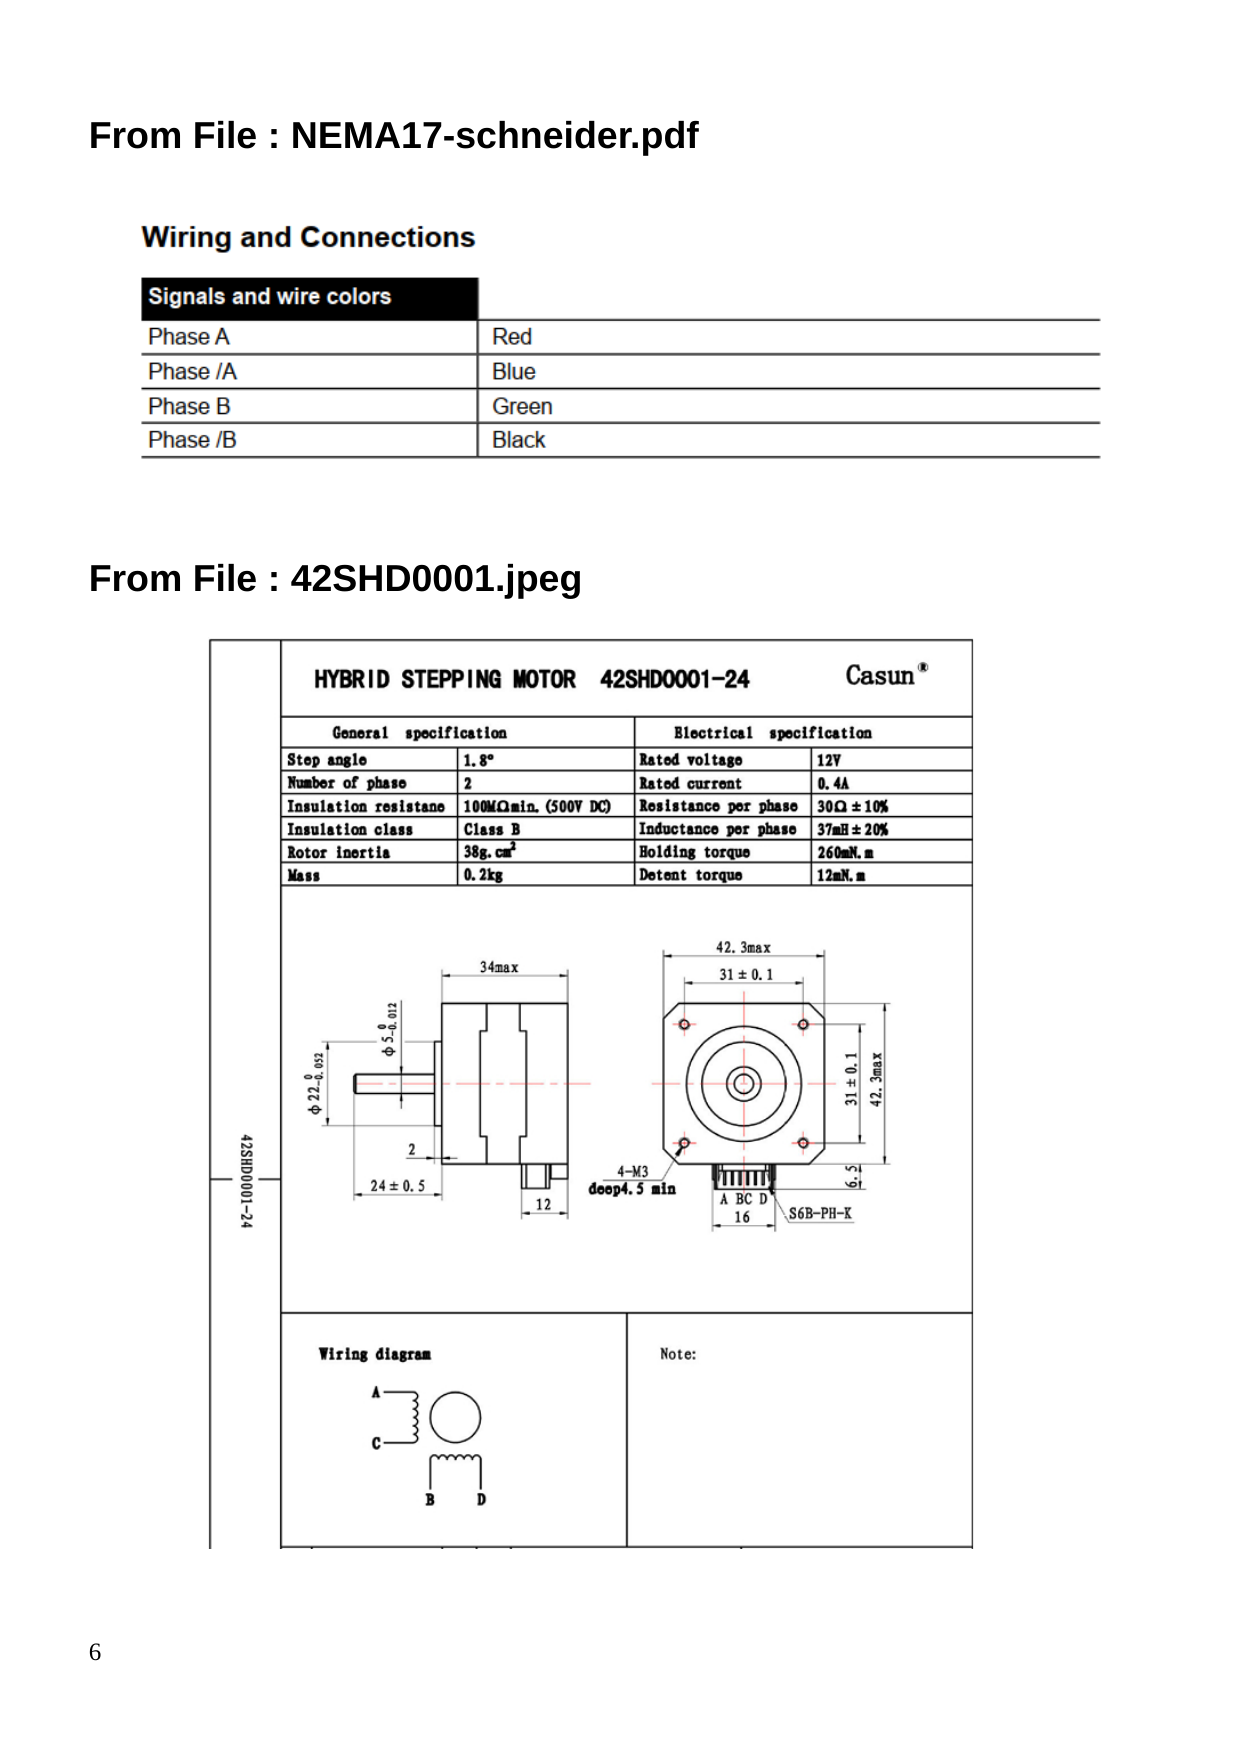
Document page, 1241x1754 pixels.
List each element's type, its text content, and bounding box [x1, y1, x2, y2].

subtitle From File : NEMA17-schneider.pdf [88, 113, 1152, 157]
picture [118, 197, 1123, 474]
subtitle From File : 42SHD0001.jpeg [88, 556, 1152, 599]
picture [207, 637, 974, 1549]
